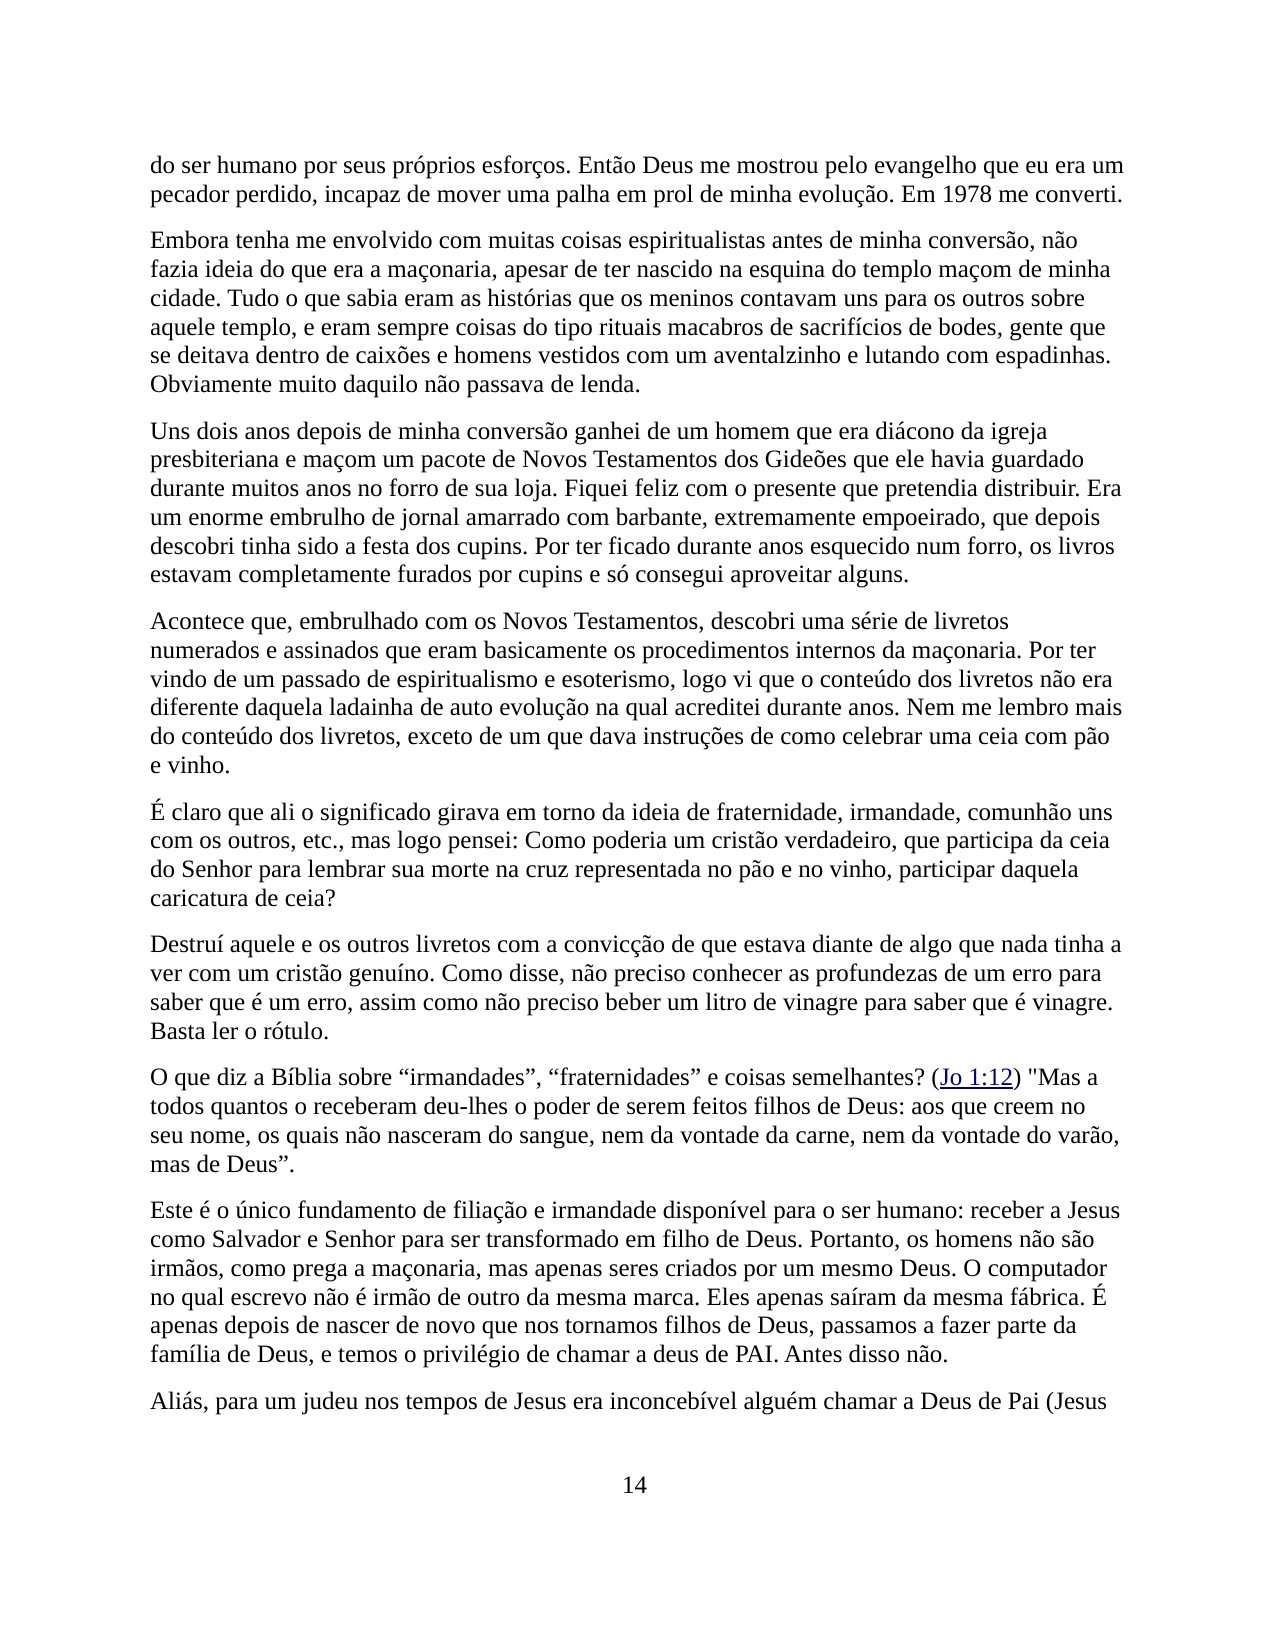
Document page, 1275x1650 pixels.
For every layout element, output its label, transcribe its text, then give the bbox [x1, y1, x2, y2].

text Acontece que, embrulhado com os Novos Testamentos, descobri uma série de livretos numerados e assinados que eram basicamente os procedimentos internos da maçonaria. Por ter vindo de um passado de espiritualismo e esoterismo, logo vi que o conteúdo dos livretos não era diferente daquela ladainha de auto evolução na qual acreditei durante anos. Nem me lembro mais do conteúdo dos livretos, exceto de um que dava instruções de como celebrar uma ceia com pão e vinho. [150, 606, 1125, 779]
text Uns dois anos depois de minha conversão ganhei de um homem que era diácono da igreja presbiteriana e maçom um pacote de Novos Testamentos dos Gideões que ele havia guardado durante muitos anos no forro de sua loja. Fiquei feliz com o presente que pretendia distribuir. Era um enorme embrulho de jornal amarrado com barbante, extremamente empoeirado, que depois descobri tinha sido a festa dos cupins. Por ter ficado durante anos esquecido num forro, os livros estavam completamente furados por cupins e só consegui aproveitar alguns. [150, 416, 1125, 588]
text Este é o único fundamento de filiação e irmandade disponível para o ser humano: receber a Jesus como Salvador e Senhor para ser transformado em filho de Deus. Portanto, os homens não são irmãos, como prega a maçonaria, mas apenas seres criados por um mesmo Deus. O computador no qual escrevo não é irmão de outro da mesma marca. Eles apenas saíram da mesma fábrica. É apenas depois de nascer de novo que nos tornamos filhos de Deus, passamos a fazer parte da família de Deus, e temos o privilégio de chamar a deus de PAI. Antes disso não. [150, 1195, 1125, 1368]
text do ser humano por seus próprios esforços. Então Deus me mostrou pelo evangelho que eu era um pecador perdido, incapaz de mover uma palha em prol de minha evolução. Em 1978 me converti. [150, 150, 1125, 207]
text Destruí aquele e os outros livretos com a convicção de que estava diante de algo que nada tinha a ver com um cristão genuíno. Como disse, não preciso conhecer as profundezas de um erro para saber que é um erro, assim como não preciso beber um litro de vinagre para saber que é vinagre. Basta ler o rótulo. [150, 929, 1125, 1044]
text O que diz a Bíblia sobre “irmandades”, “fraternidades” e coisas semelhantes? (Jo 1:12) "Mas a todos quantos o receberam deu-lhes o poder de serem feitos filhos de Deus: aos que creem no seu nome, os quais não nasceram do sangue, nem da vontade da carne, nem da vontade do varão, mas de Deus”. [150, 1062, 1125, 1177]
text É claro que ali o significado girava em torno da ideia de fraternidade, irmandade, comunhão uns com os outros, etc., mas logo pensei: Como poderia um cristão verdadeiro, que participa da ceia do Senhor para lembrar sua morte na cruz representada no pão e no vinho, participar daquela caricatura de ceia? [150, 797, 1125, 912]
text Aliás, para um judeu nos tempos de Jesus era inconcebível alguém chamar a Deus de Pai (Jesus [150, 1386, 1125, 1414]
text Embora tenha me envolvido com muitas coisas espiritualistas antes de minha conversão, não fazia ideia do que era a maçonaria, apesar de ter nascido na esquina do templo maçom de minha cidade. Tudo o que sabia eram as histórias que os meninos contavam uns para os outros sobre aquele templo, e eram sempre coisas do tipo rituais macabros de sacrifícios de bodes, gente que se deitava dentro de caixões e homens vestidos com um aventalzinho e lutando com espadinhas. Obviamente muito daquilo não passava de lenda. [150, 225, 1125, 398]
